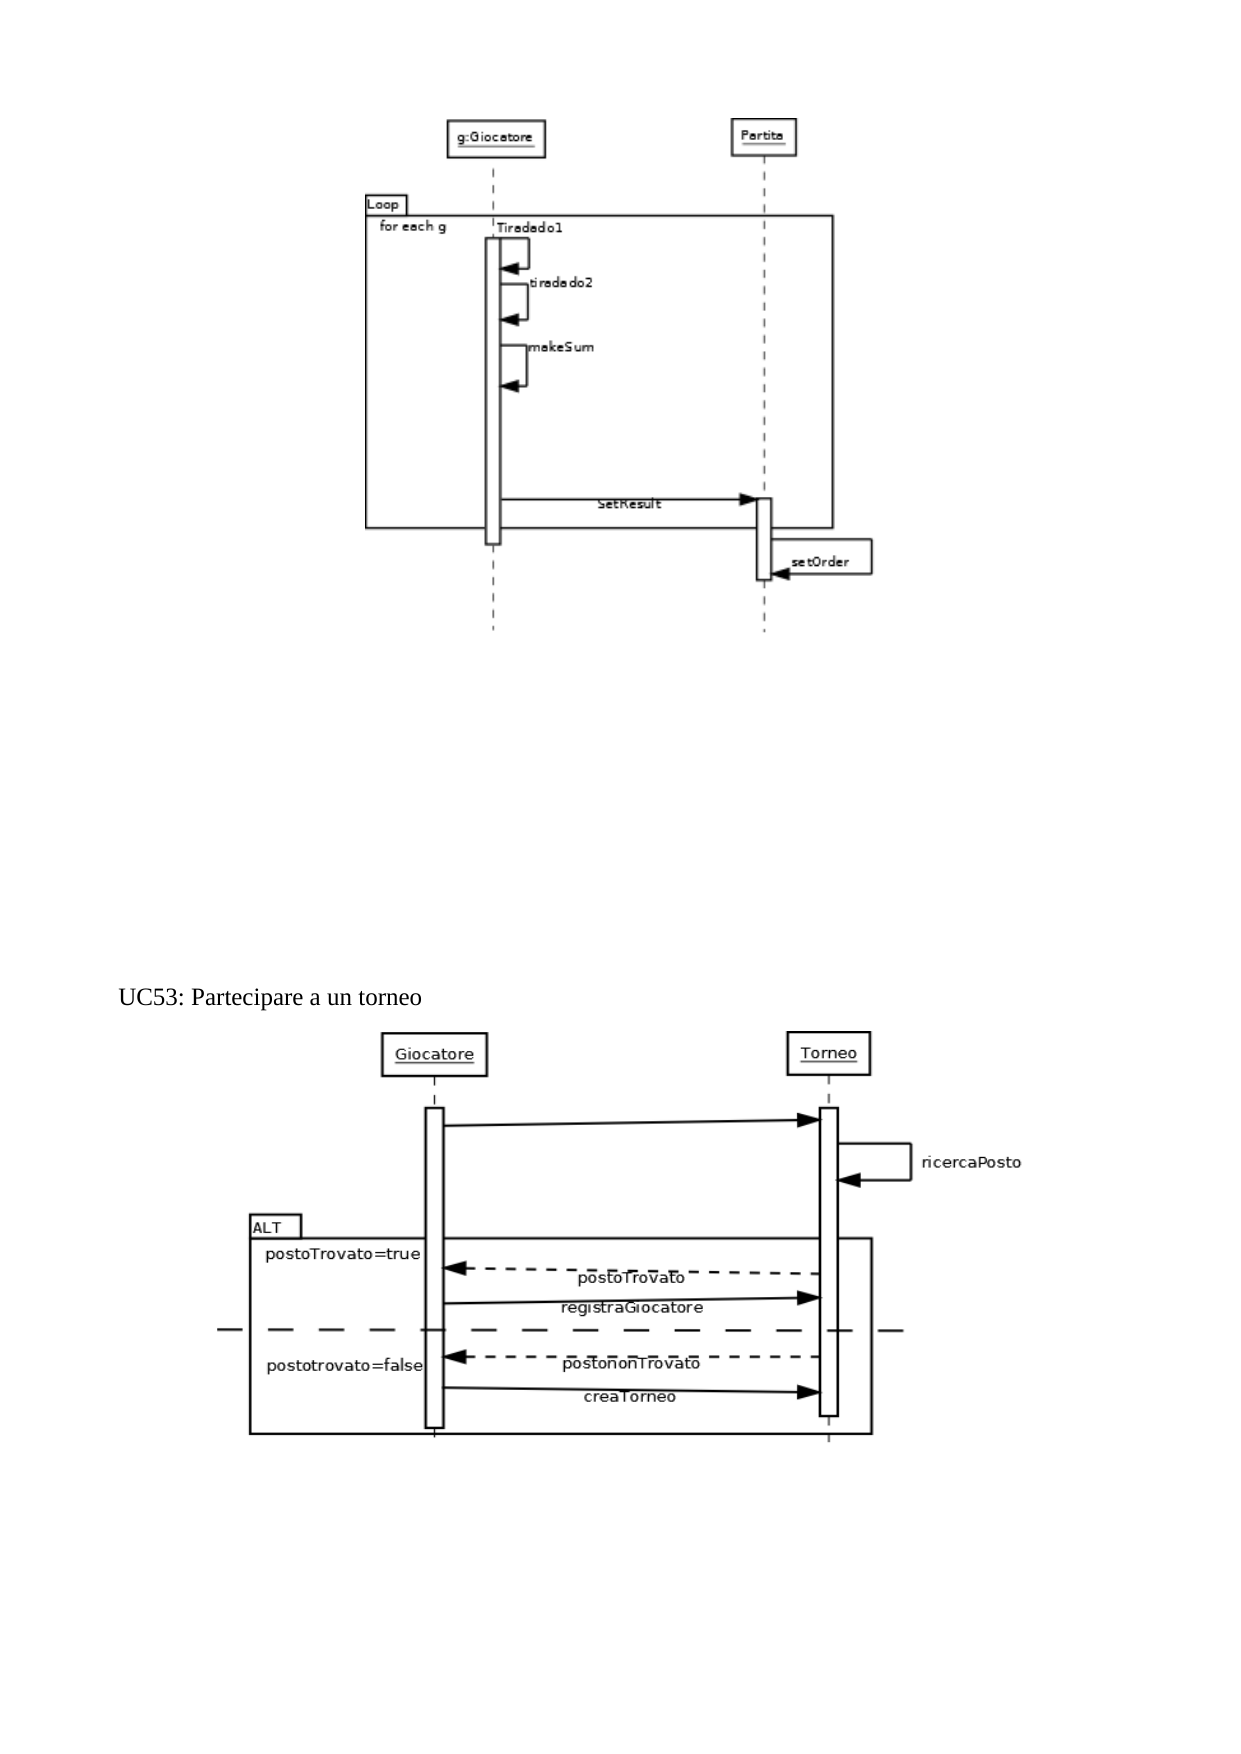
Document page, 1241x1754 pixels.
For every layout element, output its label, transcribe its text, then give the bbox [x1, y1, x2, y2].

picture [365, 118, 876, 634]
text UC53: Partecipare a un torneo [118, 982, 1122, 1011]
picture [216, 1031, 1024, 1447]
